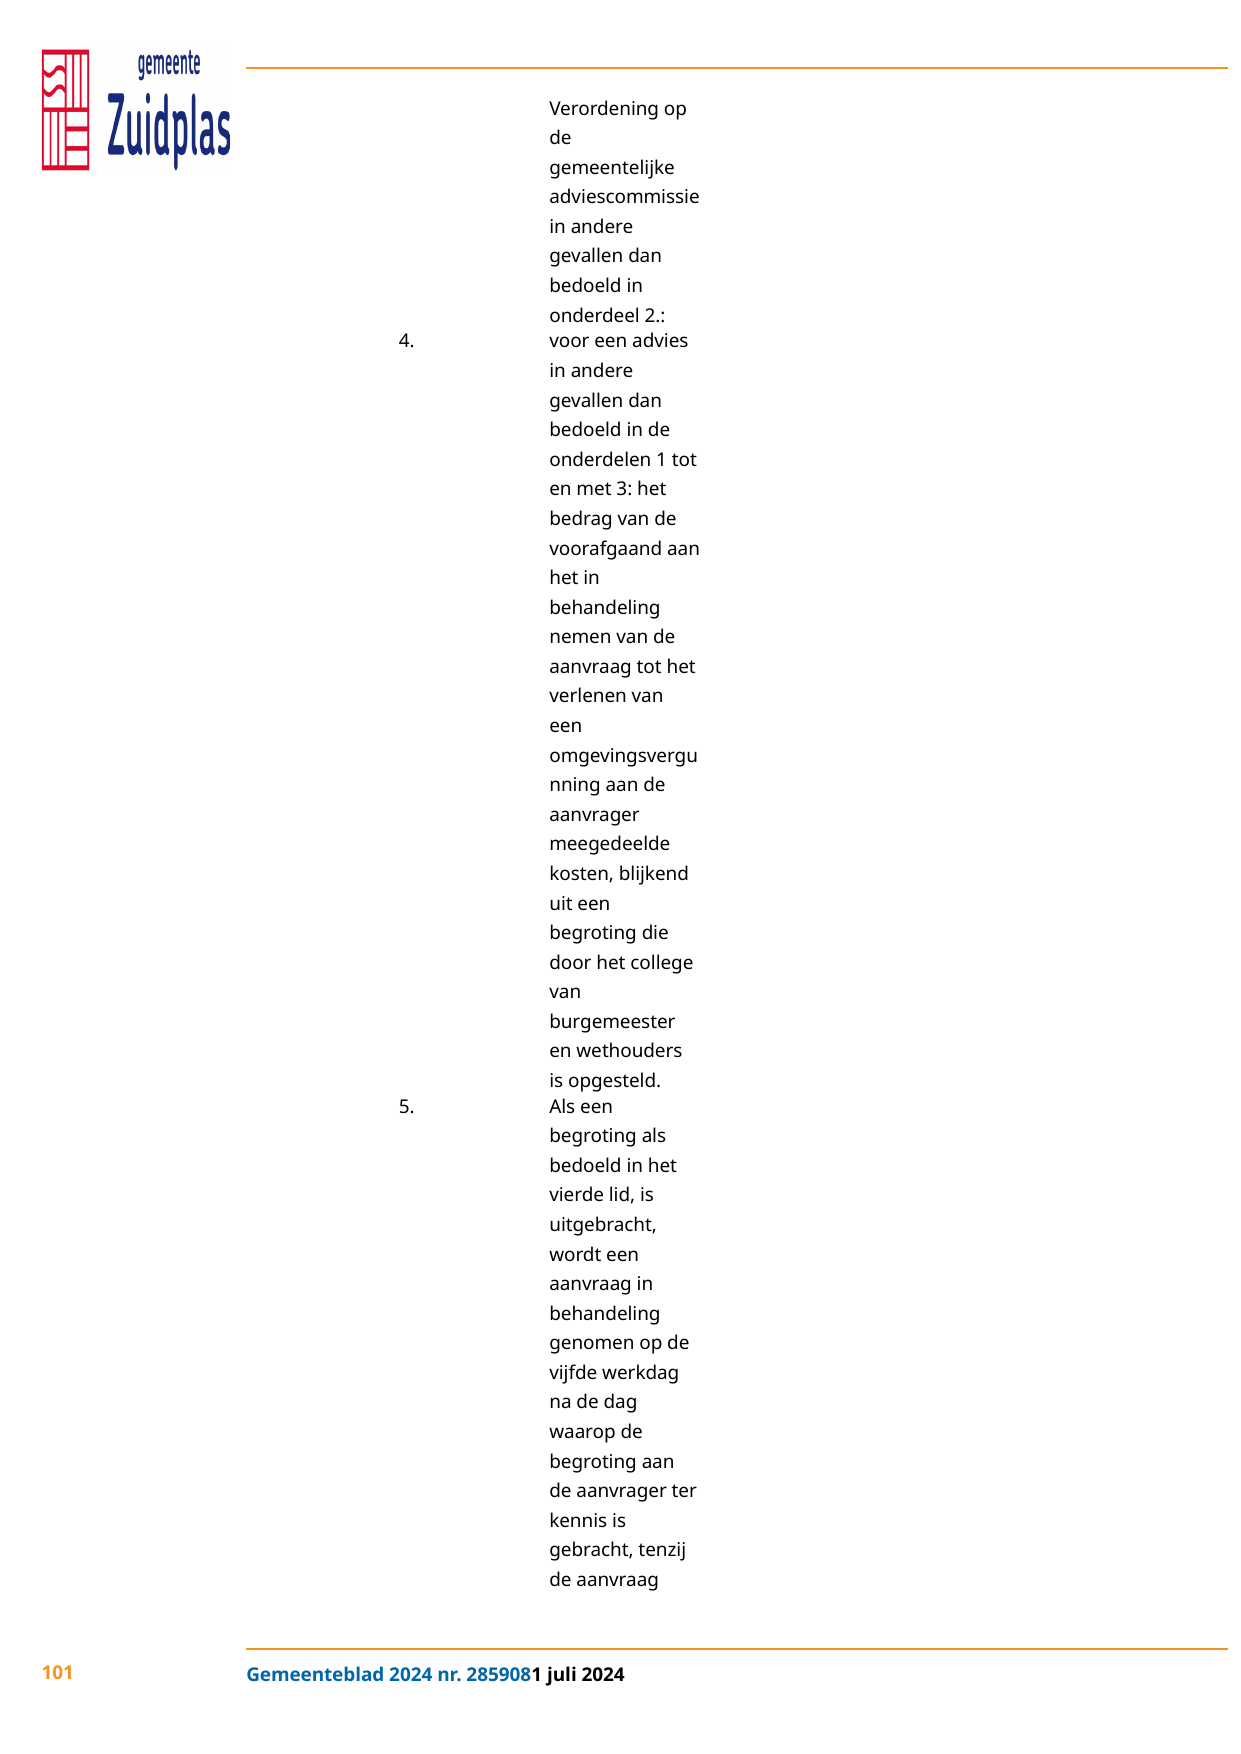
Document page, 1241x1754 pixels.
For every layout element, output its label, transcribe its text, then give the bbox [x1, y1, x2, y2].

table_cell Verordening op de gemeentelijke adviescommissie in andere gevallen dan bedoeld in onderdeel 2.: [549, 95, 700, 328]
table_cell [700, 1093, 850, 1592]
table_cell [248, 1093, 398, 1592]
table_cell 4. [399, 328, 549, 1093]
table_cell Als een begroting als bedoeld in het vierde lid, is uitgebracht, wordt een aanvraag in behandeling genomen op de vijfde werkdag na de dag waarop de begroting aan de aanvrager ter kennis is gebracht, tenzij de aanvraag [549, 1093, 700, 1592]
table_cell [850, 328, 1001, 1093]
table_cell [248, 328, 398, 1093]
table_cell [700, 328, 850, 1093]
table_cell voor een advies in andere gevallen dan bedoeld in de onderdelen 1 tot en met 3: het bedrag van de voorafgaand aan het in behandeling nemen van de aanvraag tot het verlenen van een omgevingsvergunning aan de aanvrager meegedeelde kosten, blijkend uit een begroting die door het college van burgemeester en wethouders is opgesteld. [549, 328, 700, 1093]
table_cell [1001, 1093, 1152, 1592]
table_cell [248, 95, 398, 328]
table_cell [1001, 95, 1152, 328]
table_cell 5. [399, 1093, 549, 1592]
table_cell [850, 95, 1001, 328]
picture [41, 47, 231, 172]
table_cell [1001, 328, 1152, 1093]
table_cell [850, 1093, 1001, 1592]
table_cell [399, 95, 549, 328]
table_cell [700, 95, 850, 328]
